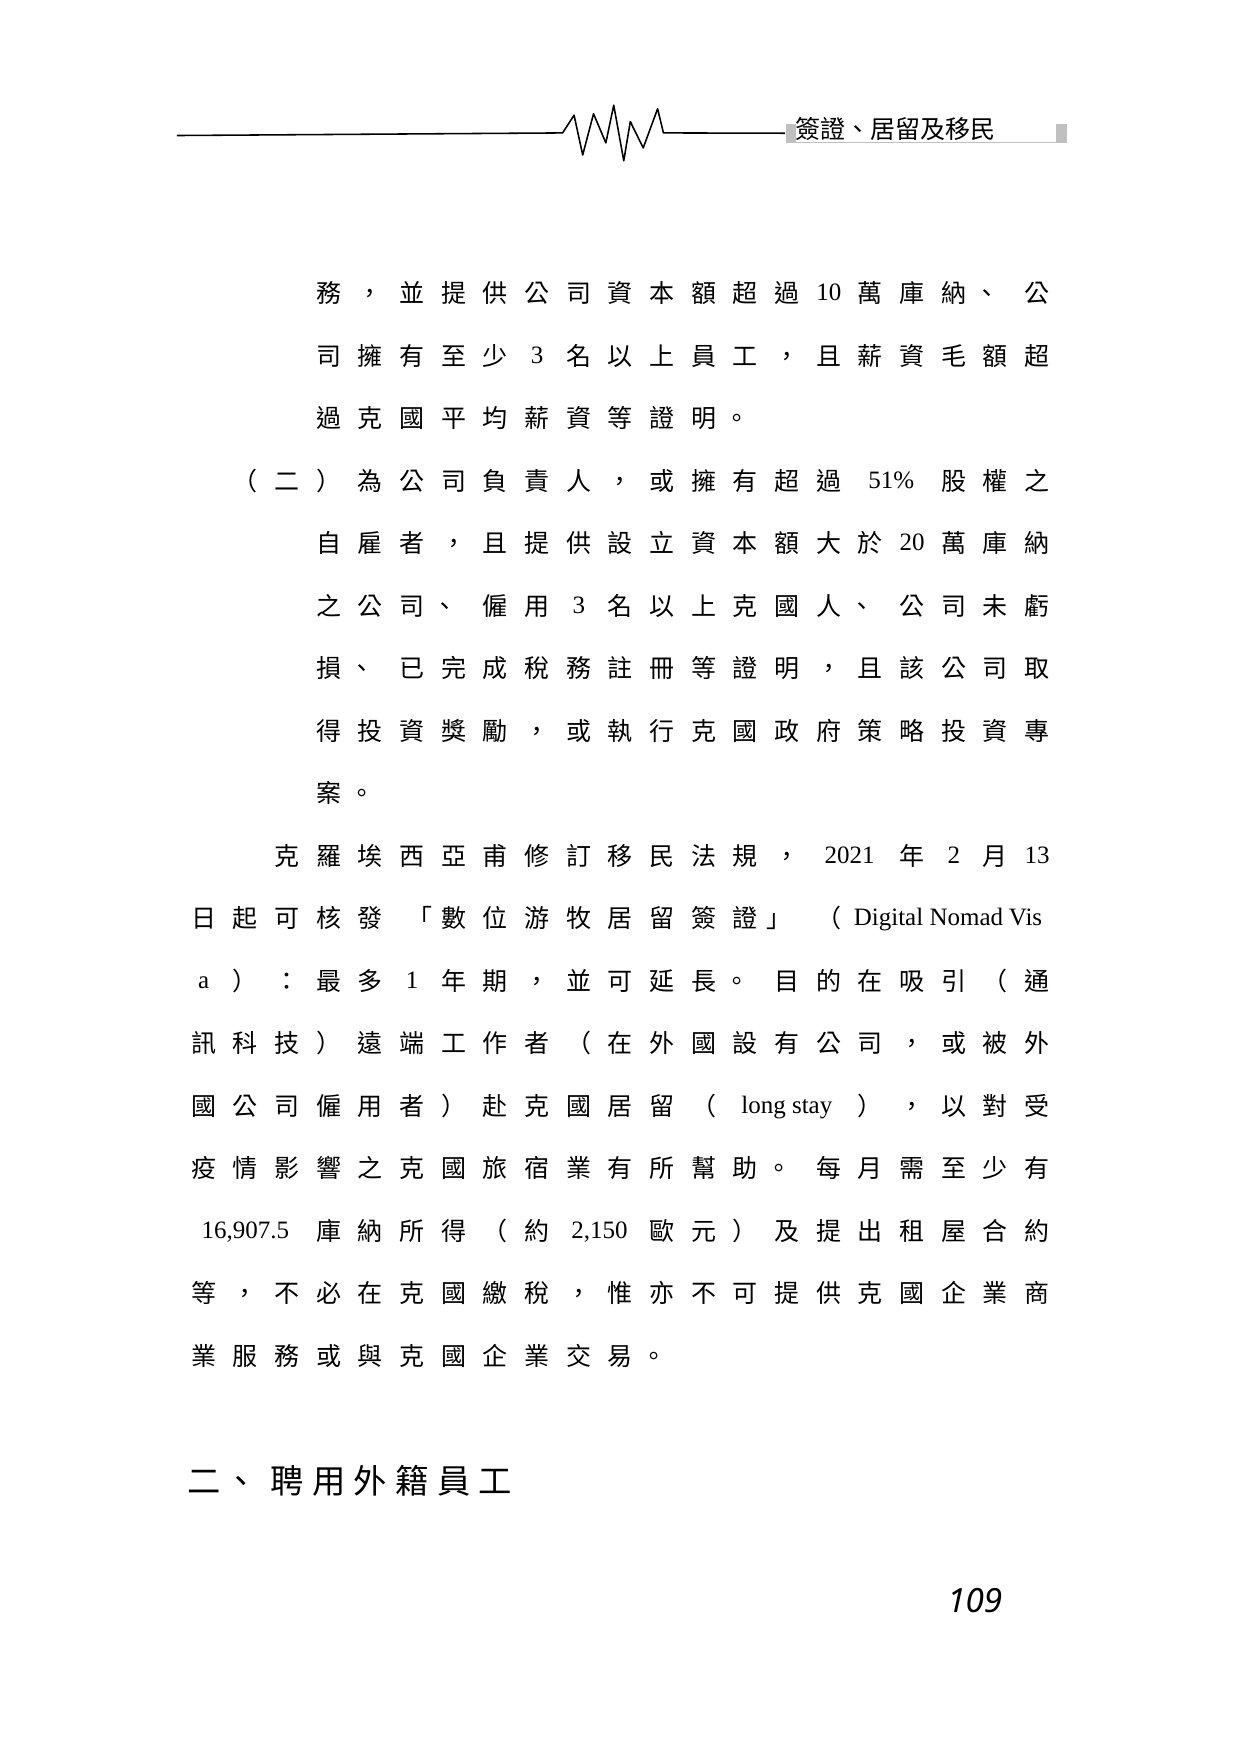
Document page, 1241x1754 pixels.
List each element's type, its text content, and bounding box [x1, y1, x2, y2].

text 二、聘用外籍員工 [183, 1438, 1058, 1500]
text 克羅埃西亞甫修訂移民法規，2021年2月13日起可核發「數位游牧居留簽證」（Digital Nomad Visa）：最多1年期，並可延長。目的在吸引（通訊科技）遠端工作者（在外國設有公司，或被外國公司僱用者）赴克國居留（long stay），以對受疫情影響之克國旅宿業有所幫助。每月需至少有16,907.5庫納所得（約2,150歐元）及提出租屋合約等，不必在克國繳稅，惟亦不可提供克國企業商業服務或與克國企業交易。 [183, 813, 1058, 1375]
text 務，並提供公司資本額超過10萬庫納、公司擁有至少3名以上員工，且薪資毛額超過克國平均薪資等證明。 [207, 250, 1058, 438]
text （二）為公司負責人，或擁有超過51%股權之自雇者，且提供設立資本額大於20萬庫納之公司、僱用3名以上克國人、公司未虧損、已完成稅務註冊等證明，且該公司取得投資獎勵，或執行克國政府策略投資專案。 [207, 438, 1058, 813]
